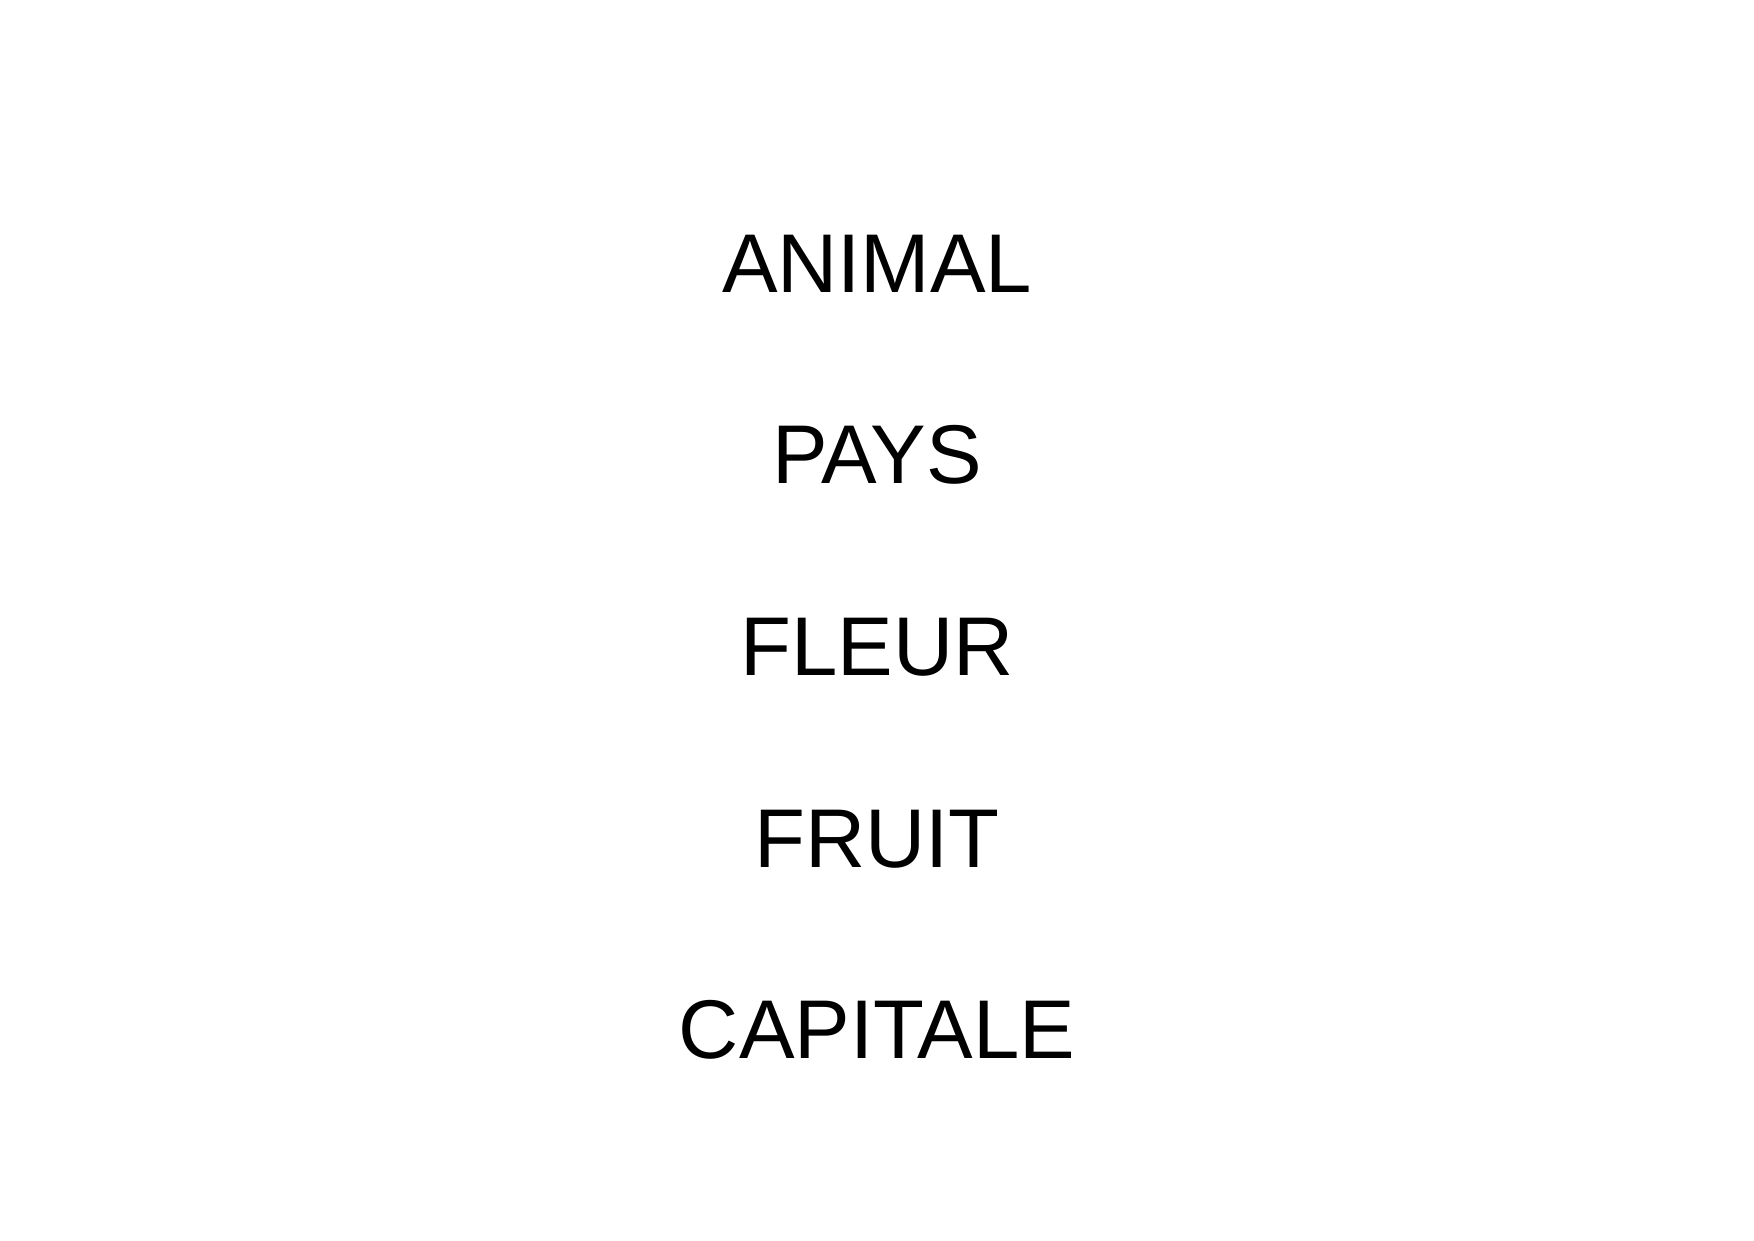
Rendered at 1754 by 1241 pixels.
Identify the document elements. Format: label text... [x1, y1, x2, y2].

text CAPITALE [118, 981, 1636, 1076]
text FRUIT [118, 789, 1636, 885]
text ANIMAL [118, 214, 1636, 310]
text FLEUR [118, 597, 1636, 693]
text PAYS [118, 406, 1636, 501]
